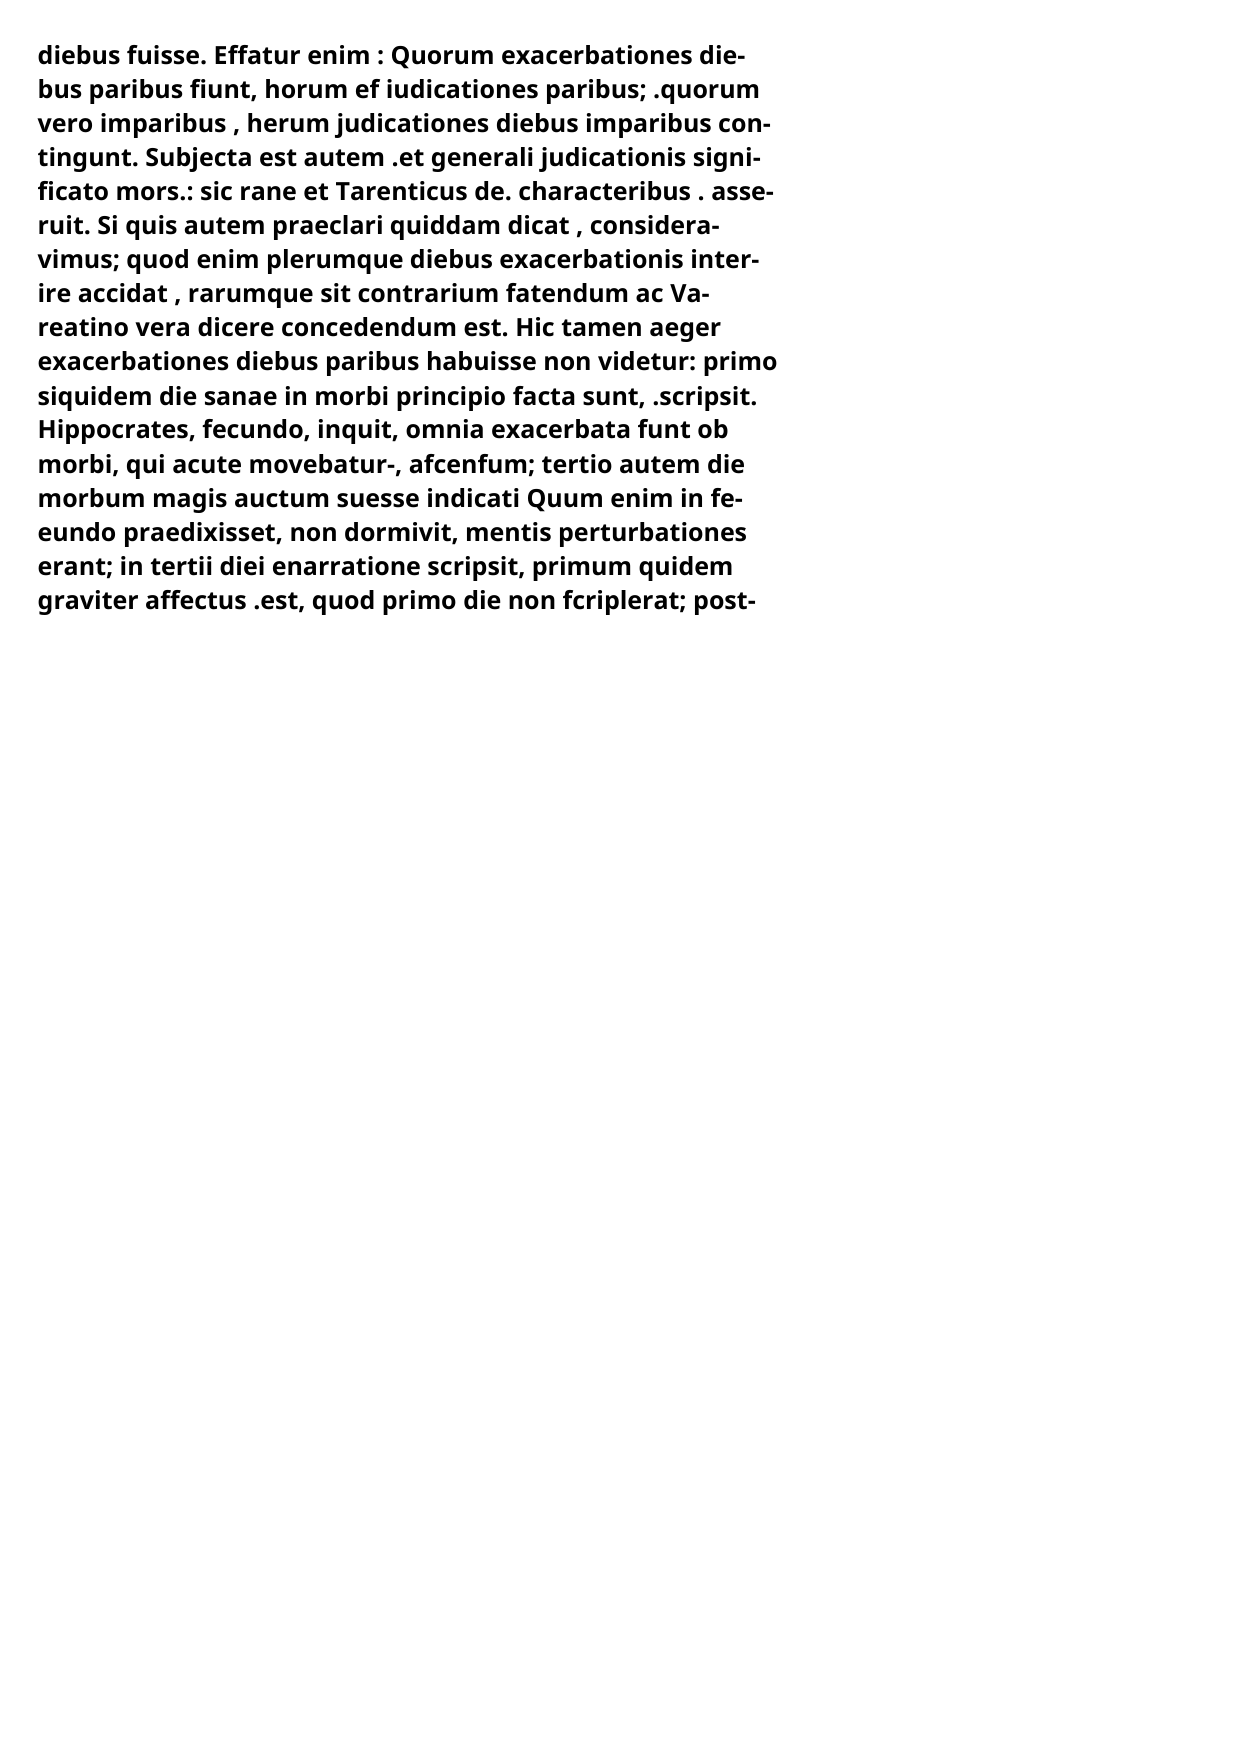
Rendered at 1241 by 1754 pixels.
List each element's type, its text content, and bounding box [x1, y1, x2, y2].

text diebus fuisse. Effatur enim : Quorum exacerbationes die- bus paribus fiunt, horum ef iudicationes paribus; .quorum vero imparibus , herum judicationes diebus imparibus con- tingunt. Subjecta est autem .et generali judicationis signi- ficato mors.: sic rane et Tarenticus de. characteribus . asse- ruit. Si quis autem praeclari quiddam dicat , considera- vimus; quod enim plerumque diebus exacerbationis inter- ire accidat , rarumque sit contrarium fatendum ac Va- reatino vera dicere concedendum est. Hic tamen aeger exacerbationes diebus paribus habuisse non videtur: primo siquidem die sanae in morbi principio facta sunt, .scripsit. Hippocrates, fecundo, inquit, omnia exacerbata funt ob morbi, qui acute movebatur-, afcenfum; tertio autem die morbum magis auctum suesse indicati Quum enim in fe- eundo praedixisset, non dormivit, mentis perturbationes erant; in tertii diei enarratione scripsit, primum quidem graviter affectus .est, quod primo die non fcriplerat; post- [37, 37, 1203, 617]
